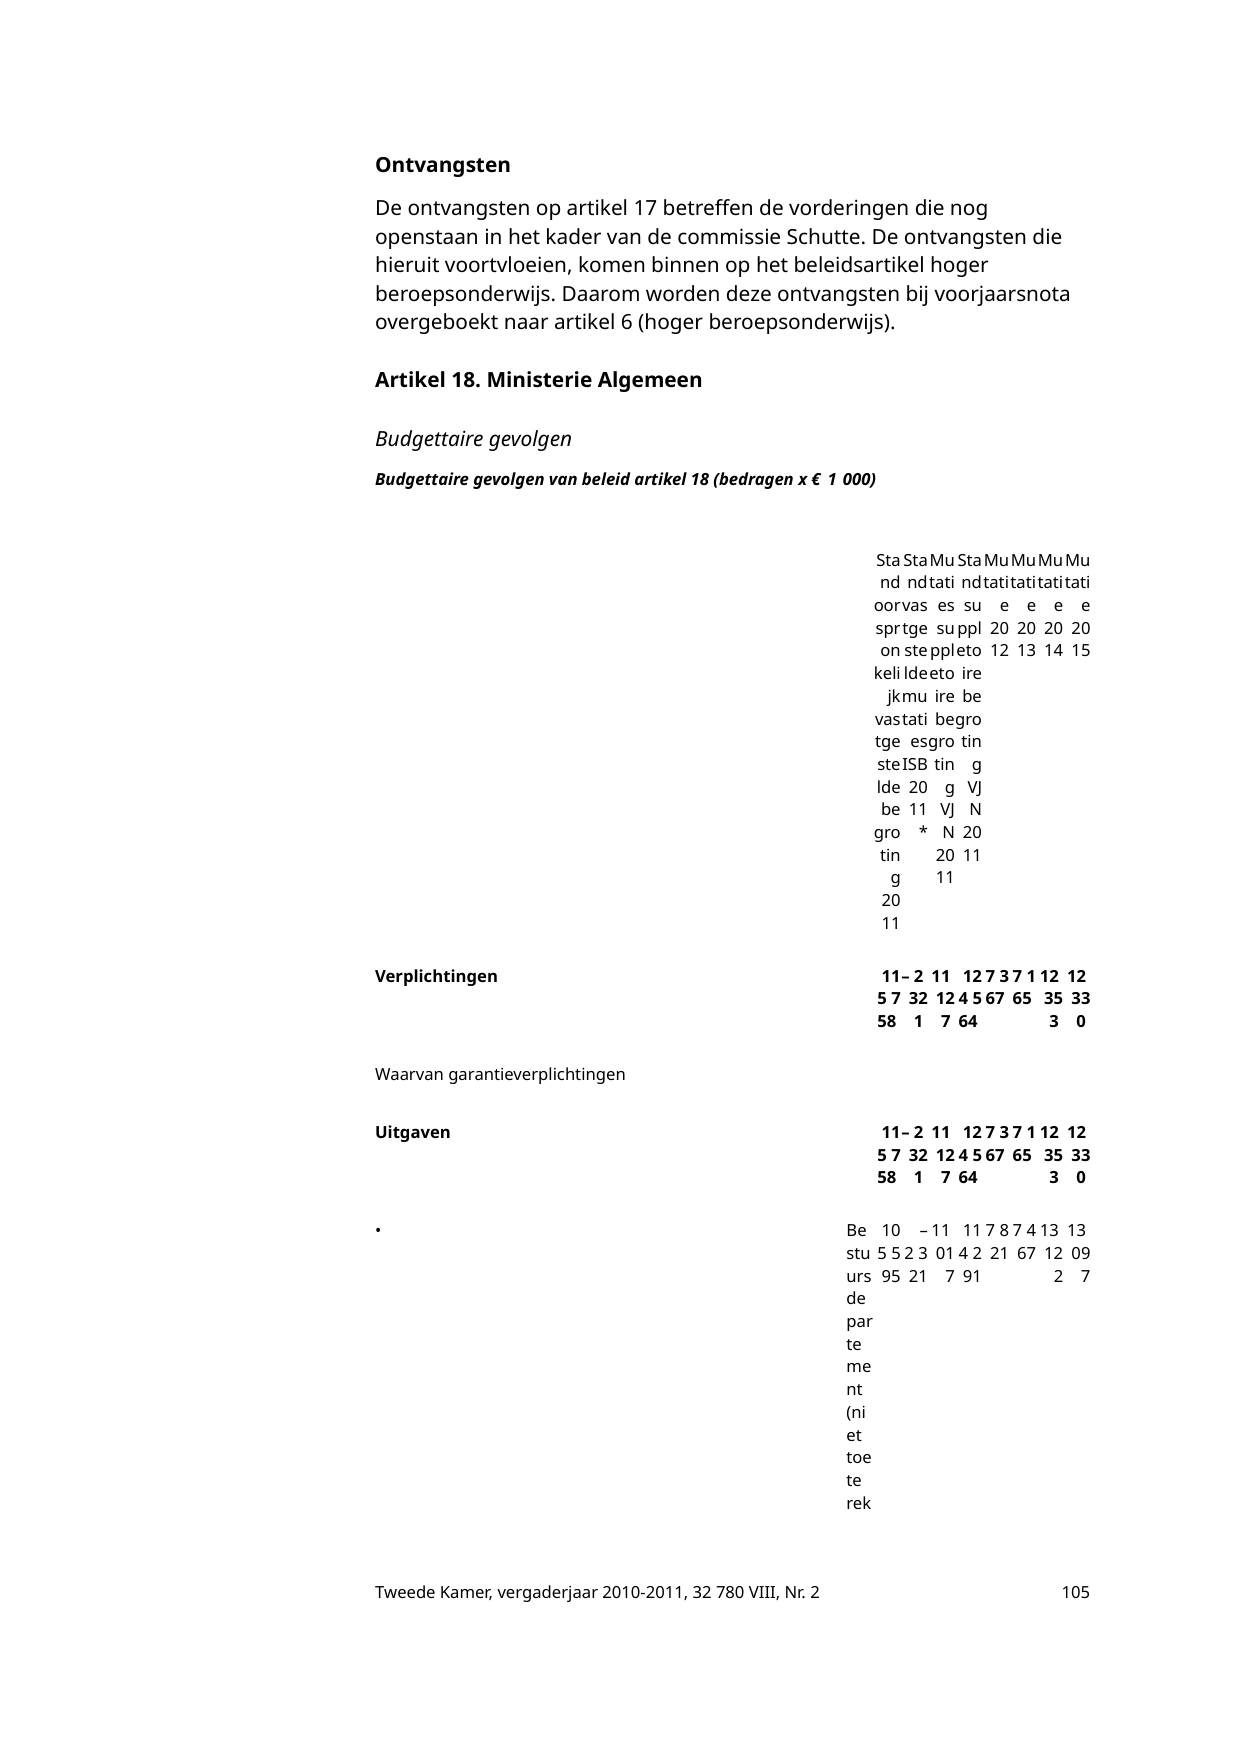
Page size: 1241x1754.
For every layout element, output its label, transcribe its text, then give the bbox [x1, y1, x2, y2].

table_header Stand suppletoire begroting VJN 2011 [955, 548, 982, 964]
table_header Mutatie 2014 [1036, 548, 1063, 964]
table_cell 124 564 [955, 964, 982, 1062]
table_cell [982, 1062, 1009, 1121]
table_cell Bestuursdepartement (niet toe te rek [846, 1219, 873, 1514]
text Budgettaire gevolgen van beleid artikel 18 (bedragen x € 1 000) [375, 467, 1090, 490]
table_cell 7 821 [982, 1219, 1009, 1514]
table_cell 12 330 [1063, 964, 1090, 1062]
table_cell [900, 1062, 927, 1121]
text Budgettaire gevolgen [375, 424, 1090, 452]
table_cell 105 595 [873, 1219, 900, 1514]
text Artikel 18. Ministerie Algemeen [375, 366, 1090, 394]
table_cell 11 017 [928, 1219, 954, 1514]
table_cell 114 291 [955, 1219, 982, 1514]
table_cell 7 165 [1009, 1121, 1036, 1219]
table_cell • [375, 1219, 846, 1514]
table_header [375, 548, 846, 964]
table_cell 11 127 [928, 1121, 954, 1219]
text De ontvangsten op artikel 17 betreffen de vorderingen die nog openstaan in het kader van de commissie Schutte. De ontvangsten die hieruit voortvloeien, komen binnen op het beleidsartikel hoger beroepsonderwijs. Daarom worden deze ontvangsten bij voorjaarsnota overgeboekt naar artikel 6 (hoger beroepsonderwijs). [375, 193, 1090, 336]
table_cell 7 367 [982, 1121, 1009, 1219]
table_cell 7 467 [1009, 1219, 1036, 1514]
table_cell – 2 321 [900, 1219, 927, 1514]
table_cell Waarvan garantieverplichtingen [375, 1062, 873, 1121]
table_cell 7 165 [1009, 964, 1036, 1062]
table_header Mutatie 2015 [1063, 548, 1090, 964]
table_header Stand oorspronkelijk vastgestelde begroting 2011 [873, 548, 900, 964]
table_header Mutatie 2013 [1009, 548, 1036, 964]
table_cell [928, 1062, 954, 1121]
table_cell [1036, 1062, 1063, 1121]
table_cell 7 367 [982, 964, 1009, 1062]
table_cell [1063, 1062, 1090, 1121]
table_cell 124 564 [955, 1121, 982, 1219]
table_cell [1009, 1062, 1036, 1121]
table_header [846, 548, 873, 964]
table_cell [955, 1062, 982, 1121]
table_cell 12 353 [1036, 1121, 1063, 1219]
table_cell 12 353 [1036, 964, 1063, 1062]
table_cell 115 758 [873, 964, 900, 1062]
table_cell Verplichtingen [375, 964, 873, 1062]
table_cell Uitgaven [375, 1121, 873, 1219]
table_cell 11 127 [928, 964, 954, 1062]
table_cell [873, 1062, 900, 1121]
table_cell – 2 321 [900, 964, 927, 1062]
table_header Mutatie 2012 [982, 548, 1009, 964]
table_cell 115 758 [873, 1121, 900, 1219]
table_cell 13 122 [1036, 1219, 1063, 1514]
text Ontvangsten [375, 150, 1090, 178]
table_cell 12 330 [1063, 1121, 1090, 1219]
table_cell 13 097 [1063, 1219, 1090, 1514]
table_cell – 2 321 [900, 1121, 927, 1219]
table_header Mutaties suppletoire begroting VJN 2011 [928, 548, 954, 964]
table_header Stand vastgestelde mutaties ISB 2011* [900, 548, 927, 964]
